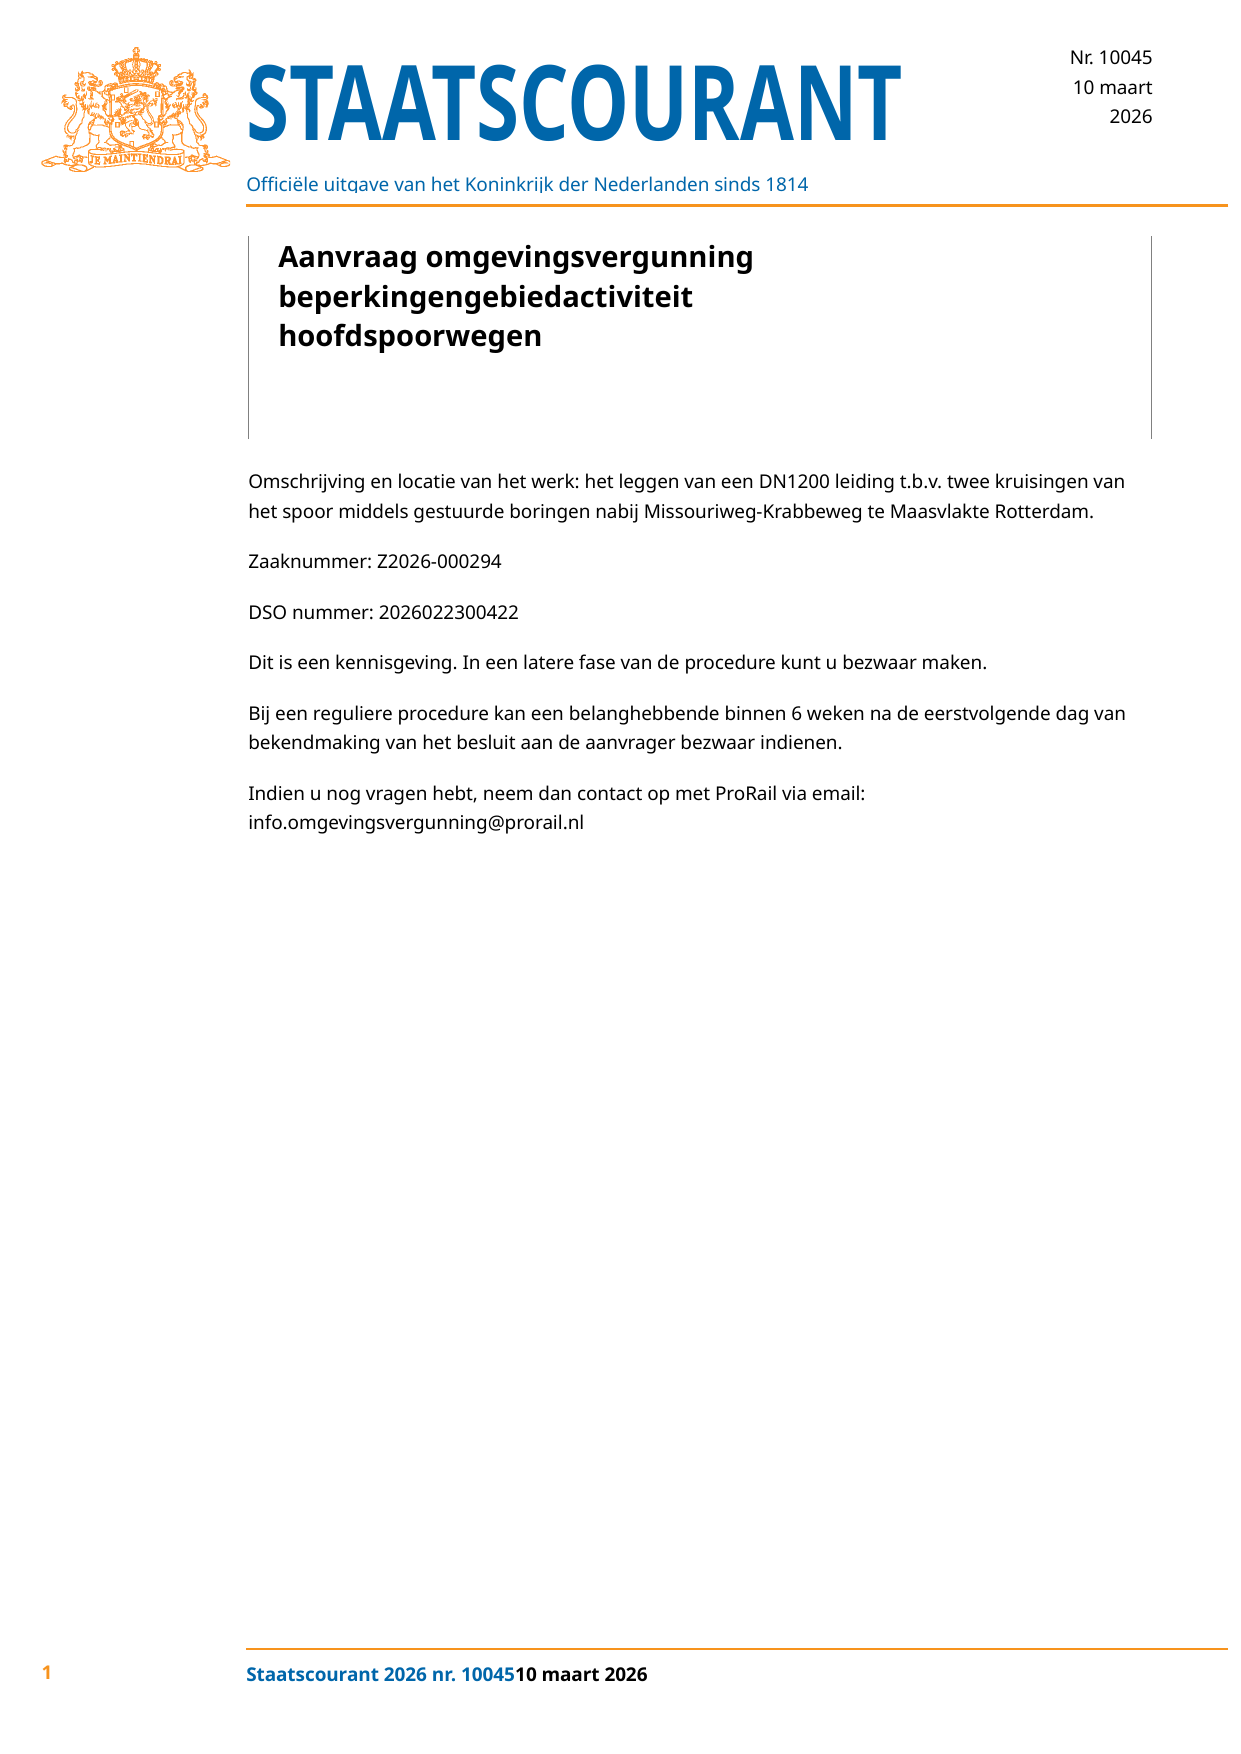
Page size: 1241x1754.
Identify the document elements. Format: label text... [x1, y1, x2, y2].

text Bij een reguliere procedure kan een belanghebbende binnen 6 weken na de eerstvolgende dag van bekendmaking van het besluit aan de aanvrager bezwaar indienen. [248, 700, 1152, 755]
picture [41, 47, 231, 172]
table_header [850, 414, 1151, 439]
text Indien u nog vragen hebt, neem dan contact op met ProRail via email: info.omgevingsvergunning@prorail.nl [248, 780, 1152, 835]
table_header [1090, 236, 1151, 413]
text Omschrijving en locatie van het werk: het leggen van een DN1200 leiding t.b.v. twee kruisingen van het spoor middels gestuurde boringen nabij Missouriweg-Krabbeweg te Maasvlakte Rotterdam. [248, 469, 1152, 524]
table_header Aanvraag omgevingsvergunning beperkingengebiedactiviteit hoofdspoorwegen [249, 236, 850, 439]
text DSO nummer: 2026022300422 [248, 599, 1152, 625]
picture [912, 236, 1090, 414]
text Zaaknummer: Z2026-000294 [248, 549, 1152, 574]
table_header [850, 236, 912, 413]
text Dit is een kennisgeving. In een latere fase van de procedure kunt u bezwaar maken. [248, 649, 1152, 675]
